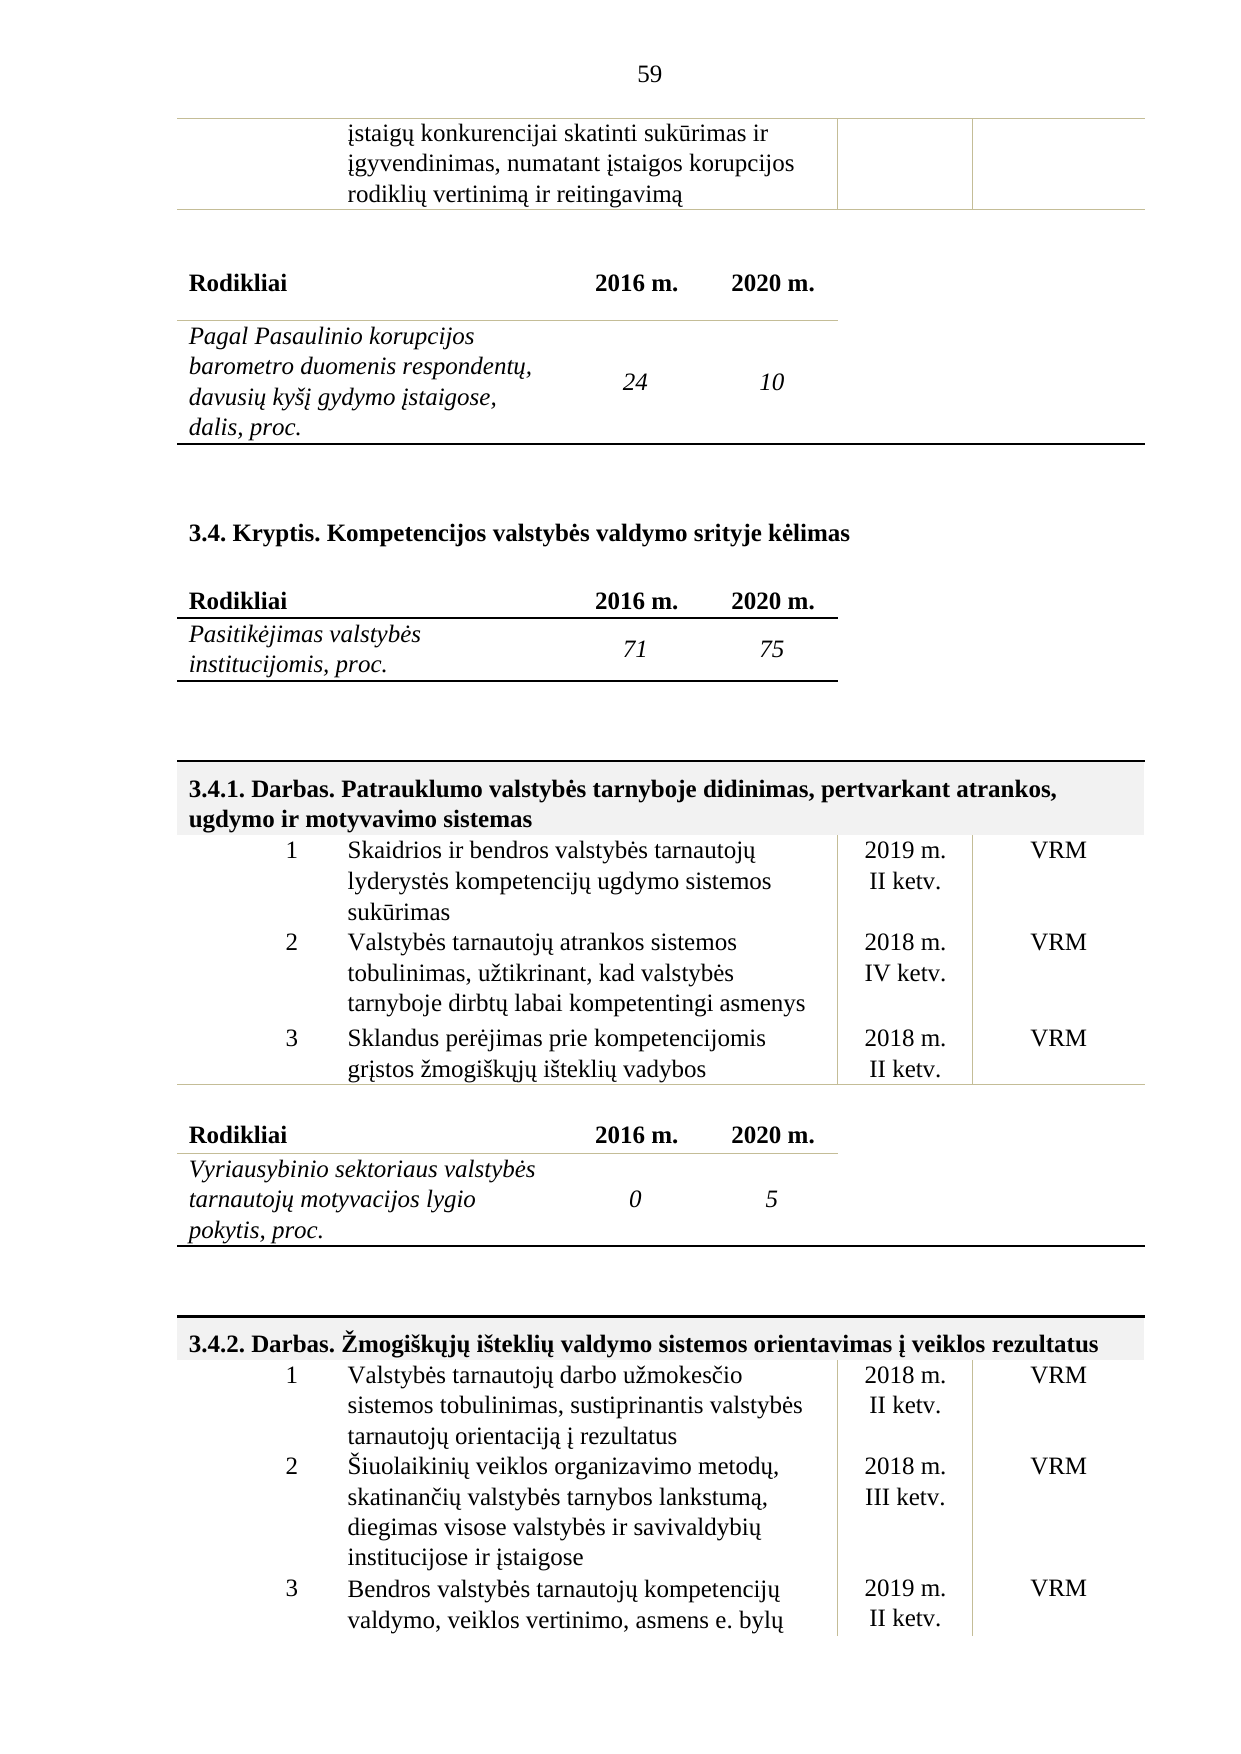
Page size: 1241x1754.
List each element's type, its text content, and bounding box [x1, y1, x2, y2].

table_cell Valstybės tarnautojų atrankos sistemos tobulinimas, užtikrinant, kad valstybės tarnyboje dirbtų labai kompetentingi asmenys [336, 928, 837, 1023]
table_cell [247, 1281, 336, 1315]
table_cell [565, 725, 708, 760]
table_cell 2016 m. [565, 1119, 708, 1153]
table_cell [336, 583, 564, 617]
table_cell 2020 m. [708, 247, 838, 320]
table_cell 1 [247, 1360, 336, 1451]
table_cell VRM [973, 1573, 1144, 1636]
table_cell [177, 1281, 247, 1315]
table_cell 2 [247, 928, 336, 1023]
table_cell [177, 725, 564, 760]
table_cell 3 [247, 1023, 336, 1084]
table_cell 3.4.2. Darbas. Žmogiškųjų išteklių valdymo sistemos orientavimas į veiklos rezultatus [177, 1318, 1144, 1360]
table_cell [336, 1281, 390, 1315]
table_cell [708, 1281, 838, 1315]
table_cell įstaigų konkurencijai skatinti sukūrimas ir įgyvendinimas, numatant įstaigos korupcijos rodiklių vertinimą ir reitingavimą [336, 119, 837, 209]
table_cell 3.4. Kryptis. Kompetencijos valstybės valdymo srityje kėlimas [177, 506, 1144, 548]
table_cell 2018 m. II ketv. [838, 1360, 972, 1451]
table_cell Sklandus perėjimas prie kompetencijomis grįstos žmogiškųjų išteklių vadybos [336, 1023, 837, 1084]
table_cell [838, 680, 973, 725]
table_cell [247, 1085, 336, 1118]
table_cell [390, 1247, 564, 1281]
table_cell [708, 725, 838, 760]
table_cell [247, 445, 336, 506]
table_cell [247, 682, 336, 725]
table_cell [336, 682, 390, 725]
table_cell [336, 1119, 564, 1153]
table_cell [838, 119, 972, 209]
table_cell [973, 1119, 1144, 1153]
table_cell [247, 548, 336, 582]
table_cell [838, 548, 973, 582]
table_cell 2019 m. II ketv. [838, 835, 972, 927]
table_cell [708, 682, 838, 725]
table_cell [708, 445, 838, 506]
table_cell [838, 583, 973, 617]
table_cell [336, 1247, 390, 1281]
table_cell [336, 1085, 390, 1118]
table_cell [973, 725, 1144, 760]
table_cell 2 [247, 1451, 336, 1573]
table_cell 2020 m. [708, 583, 838, 617]
table_cell [838, 725, 973, 760]
table_cell [973, 445, 1144, 506]
table_cell [708, 1085, 838, 1118]
table_cell [336, 445, 390, 506]
table_cell 71 [565, 619, 708, 680]
table_cell [838, 1281, 973, 1315]
table_cell Rodikliai [177, 1119, 336, 1153]
table_cell [973, 617, 1144, 680]
table_cell [973, 583, 1144, 617]
table_cell [708, 1247, 838, 1281]
table_cell 1 [247, 835, 336, 927]
table_cell Valstybės tarnautojų darbo užmokesčio sistemos tobulinimas, sustiprinantis valstybės tarnautojų orientaciją į rezultatus [336, 1360, 837, 1451]
table_cell VRM [973, 835, 1144, 927]
table_cell [565, 210, 708, 247]
table_cell Šiuolaikinių veiklos organizavimo metodų, skatinančių valstybės tarnybos lankstumą, diegimas visose valstybės ir savivaldybių institucijose ir įstaigose [336, 1451, 837, 1573]
table_cell [838, 1119, 973, 1153]
table_cell [838, 1153, 973, 1245]
table_cell [390, 682, 564, 725]
table_cell 2018 m. III ketv. [838, 1451, 972, 1573]
table_cell [838, 1085, 973, 1118]
table_cell [565, 1085, 708, 1118]
table_cell [177, 682, 247, 725]
table_cell [565, 548, 708, 582]
table_cell [177, 1085, 247, 1118]
table_cell [973, 210, 1144, 247]
table_cell [838, 210, 973, 247]
table_cell 10 [708, 321, 838, 443]
table_cell [247, 119, 336, 209]
table_cell [708, 548, 838, 582]
table_cell [390, 1085, 564, 1118]
table_cell [973, 1085, 1144, 1118]
table_cell 2016 m. [565, 247, 708, 320]
table_cell Bendros valstybės tarnautojų kompetencijų valdymo, veiklos vertinimo, asmens e. bylų [336, 1573, 837, 1636]
table_cell [336, 548, 390, 582]
table_cell [390, 1281, 564, 1315]
table_cell 5 [708, 1154, 838, 1245]
table_cell 2019 m. II ketv. [838, 1573, 972, 1636]
table_cell [177, 928, 247, 1023]
table_cell [390, 445, 564, 506]
table_cell [177, 445, 247, 506]
table_cell [838, 320, 973, 443]
table_cell [336, 247, 564, 320]
table_cell Rodikliai [177, 583, 336, 617]
table_cell Vyriausybinio sektoriaus valstybės tarnautojų motyvacijos lygio pokytis, proc. [177, 1154, 564, 1245]
table_cell [390, 548, 564, 582]
table_cell [565, 1281, 708, 1315]
table_cell VRM [973, 1023, 1144, 1084]
table_cell VRM [973, 928, 1144, 1023]
table_cell Skaidrios ir bendros valstybės tarnautojų lyderystės kompetencijų ugdymo sistemos sukūrimas [336, 835, 837, 927]
table_cell VRM [973, 1360, 1144, 1451]
table_cell [565, 445, 708, 506]
table_cell [973, 247, 1144, 320]
table_cell [177, 548, 247, 582]
table_cell 2020 m. [708, 1119, 838, 1153]
table_cell [973, 548, 1144, 582]
table_cell [336, 210, 390, 247]
table_cell 2018 m. IV ketv. [838, 928, 972, 1023]
table_cell 24 [565, 321, 708, 443]
table_cell [177, 1573, 247, 1636]
table_cell 75 [708, 619, 838, 680]
table_cell VRM [973, 1451, 1144, 1573]
table_cell [708, 210, 838, 247]
table_cell 2018 m. II ketv. [838, 1023, 972, 1084]
table_cell [247, 210, 336, 247]
table_cell [973, 1247, 1144, 1281]
table_cell [177, 210, 247, 247]
table_cell Pagal Pasaulinio korupcijos barometro duomenis respondentų, davusių kyšį gydymo įstaigose, dalis, proc. [177, 321, 564, 443]
table_cell [838, 617, 973, 680]
table_cell [565, 1247, 708, 1281]
table_cell 3.4.1. Darbas. Patrauklumo valstybės tarnyboje didinimas, pertvarkant atrankos, ugdymo ir motyvavimo sistemas [177, 762, 1144, 835]
table_cell 3 [247, 1573, 336, 1636]
table_cell Pasitikėjimas valstybės institucijomis, proc. [177, 619, 564, 680]
table_cell [177, 1451, 247, 1573]
table_cell [177, 835, 247, 927]
table_cell [973, 680, 1144, 725]
table_cell [177, 119, 247, 209]
table_cell [838, 1247, 973, 1281]
table_cell [973, 320, 1144, 443]
table_cell [565, 682, 708, 725]
table_cell [973, 1281, 1144, 1315]
table_cell [390, 210, 564, 247]
table_cell [177, 1360, 247, 1451]
table_cell 2016 m. [565, 583, 708, 617]
table_cell [177, 1023, 247, 1084]
table_cell Rodikliai [177, 247, 336, 320]
table_cell [973, 1153, 1144, 1245]
table_cell [247, 1247, 336, 1281]
table_cell [973, 119, 1144, 209]
table_cell [838, 445, 973, 506]
table_cell 0 [565, 1154, 708, 1245]
table_cell [838, 247, 973, 320]
table_cell [177, 1247, 247, 1281]
